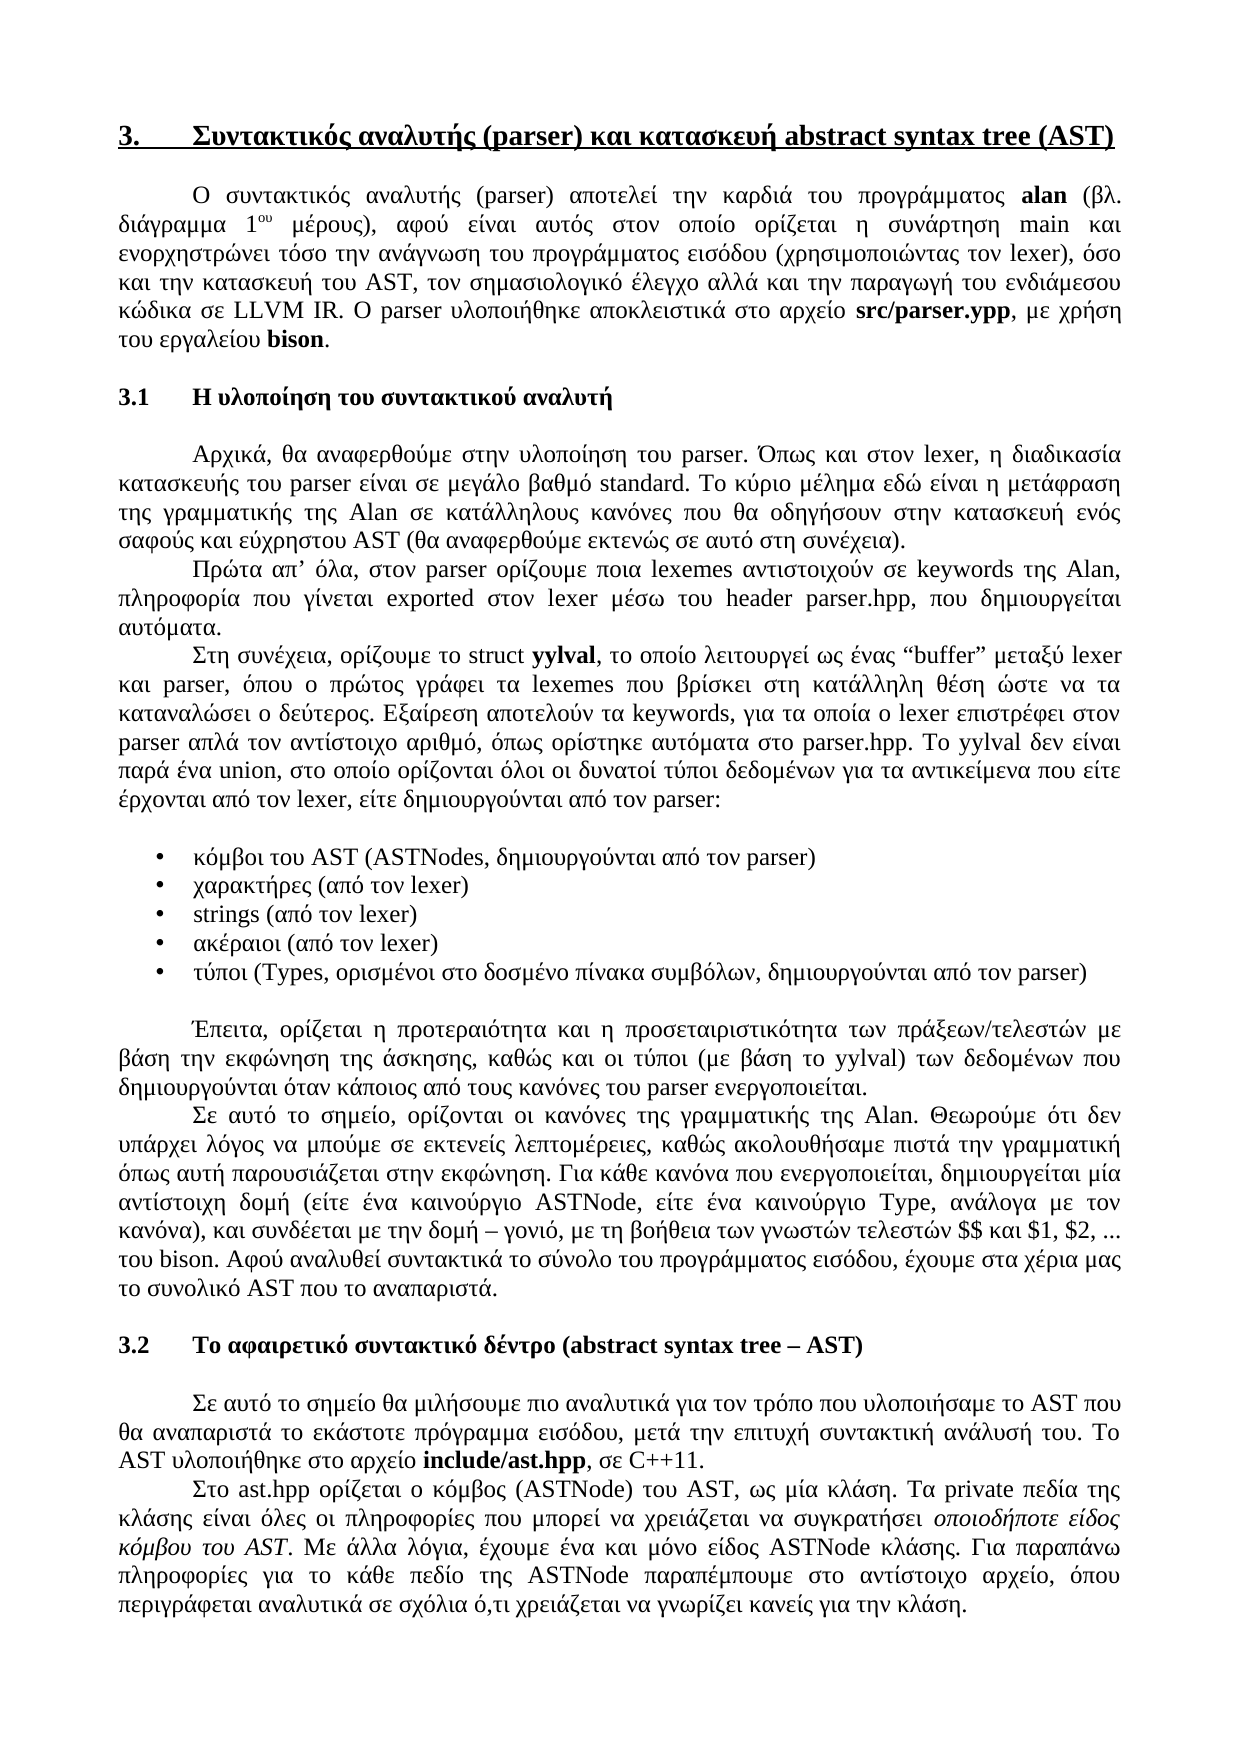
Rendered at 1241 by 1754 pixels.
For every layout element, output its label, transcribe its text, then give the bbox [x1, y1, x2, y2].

list strings (από τον lexer) [156, 899, 1122, 928]
text Έπειτα, ορίζεται η προτεραιότητα και η προσεταιριστικότητα των πράξεων/τελεστών με βάση την εκφώνηση της άσκησης, καθώς και οι τύποι (με βάση το yylval) των δεδομένων που δημιουργούνται όταν κάποιος από τους κανόνες του parser ενεργοποιείται. [118, 1014, 1122, 1100]
text Σε αυτό το σημείο, ορίζονται οι κανόνες της γραμματικής της Alan. Θεωρούμε ότι δεν υπάρχει λόγος να μπούμε σε εκτενείς λεπτομέρειες, καθώς ακολουθήσαμε πιστά την γραμματική όπως αυτή παρουσιάζεται στην εκφώνηση. Για κάθε κανόνα που ενεργοποιείται, δημιουργείται μία αντίστοιχη δομή (είτε ένα καινούργιο ASTNode, είτε ένα καινούργιο Type, ανάλογα με τον κανόνα), και συνδέεται με την δομή – γονιό, με τη βοήθεια των γνωστών τελεστών $$ και $1, $2, ... του bison. Αφού αναλυθεί συντακτικά το σύνολο του προγράμματος εισόδου, έχουμε στα χέρια μας το συνολικό AST που το αναπαριστά. [118, 1100, 1122, 1302]
text Στη συνέχεια, ορίζουμε το struct yylval, το οποίο λειτουργεί ως ένας “buffer” μεταξύ lexer και parser, όπου ο πρώτος γράφει τα lexemes που βρίσκει στη κατάλληλη θέση ώστε να τα καταναλώσει ο δεύτερος. Εξαίρεση αποτελούν τα keywords, για τα οποία ο lexer επιστρέφει στον parser απλά τον αντίστοιχο αριθμό, όπως ορίστηκε αυτόματα στο parser.hpp. Το yylval δεν είναι παρά ένα union, στο οποίο ορίζονται όλοι οι δυνατοί τύποι δεδομένων για τα αντικείμενα που είτε έρχονται από τον lexer, είτε δημιουργούνται από τον parser: [118, 640, 1122, 813]
list κόμβοι του AST (ASTNodes, δημιουργούνται από τον parser) [156, 842, 1122, 870]
text 3.2 Το αφαιρετικό συντακτικό δέντρο (abstract syntax tree – AST) [118, 1330, 1122, 1359]
list ακέραιοι (από τον lexer) [156, 928, 1122, 957]
list χαρακτήρες (από τον lexer) [156, 870, 1122, 899]
text Πρώτα απ’ όλα, στον parser ορίζουμε ποια lexemes αντιστοιχούν σε keywords της Alan, πληροφορία που γίνεται exported στον lexer μέσω του header parser.hpp, που δημιουργείται αυτόματα. [118, 554, 1122, 640]
text Αρχικά, θα αναφερθούμε στην υλοποίηση του parser. Όπως και στον lexer, η διαδικασία κατασκευής του parser είναι σε μεγάλο βαθμό standard. Το κύριο μέλημα εδώ είναι η μετάφραση της γραμματικής της Alan σε κατάλληλους κανόνες που θα οδηγήσουν στην κατασκευή ενός σαφούς και εύχρηστου AST (θα αναφερθούμε εκτενώς σε αυτό στη συνέχεια). [118, 439, 1122, 554]
list τύποι (Types, ορισμένοι στο δοσμένο πίνακα συμβόλων, δημιουργούνται από τον parser) [156, 957, 1122, 985]
text 3.1 Η υλοποίηση του συντακτικού αναλυτή [118, 382, 1122, 410]
text Ο συντακτικός αναλυτής (parser) αποτελεί την καρδιά του προγράμματος alan (βλ. διάγραμμα 1ου μέρους), αφού είναι αυτός στον οποίο ορίζεται η συνάρτηση main και ενορχηστρώνει τόσο την ανάγνωση του προγράμματος εισόδου (χρησιμοποιώντας τον lexer), όσο και την κατασκευή του AST, τον σημασιολογικό έλεγχο αλλά και την παραγωγή του ενδιάμεσου κώδικα σε LLVM IR. Ο parser υλοποιήθηκε αποκλειστικά στο αρχείο src/parser.ypp, με χρήση του εργαλείου bison. [118, 180, 1122, 353]
text Στο ast.hpp ορίζεται ο κόμβος (ASTNode) του AST, ως μία κλάση. Τα private πεδία της κλάσης είναι όλες οι πληροφορίες που μπορεί να χρειάζεται να συγκρατήσει οποιοδήποτε είδος κόμβου του AST. Με άλλα λόγια, έχουμε ένα και μόνο είδος ASTNode κλάσης. Για παραπάνω πληροφορίες για το κάθε πεδίο της ASTNode παραπέμπουμε στο αντίστοιχο αρχείο, όπου περιγράφεται αναλυτικά σε σχόλια ό,τι χρειάζεται να γνωρίζει κανείς για την κλάση. [118, 1474, 1122, 1618]
text Σε αυτό το σημείο θα μιλήσουμε πιο αναλυτικά για τον τρόπο που υλοποιήσαμε το AST που θα αναπαριστά το εκάστοτε πρόγραμμα εισόδου, μετά την επιτυχή συντακτική ανάλυσή του. Το AST υλοποιήθηκε στο αρχείο include/ast.hpp, σε C++11. [118, 1388, 1122, 1474]
text 3. Συντακτικός αναλυτής (parser) και κατασκευή abstract syntax tree (AST) [118, 118, 1122, 152]
